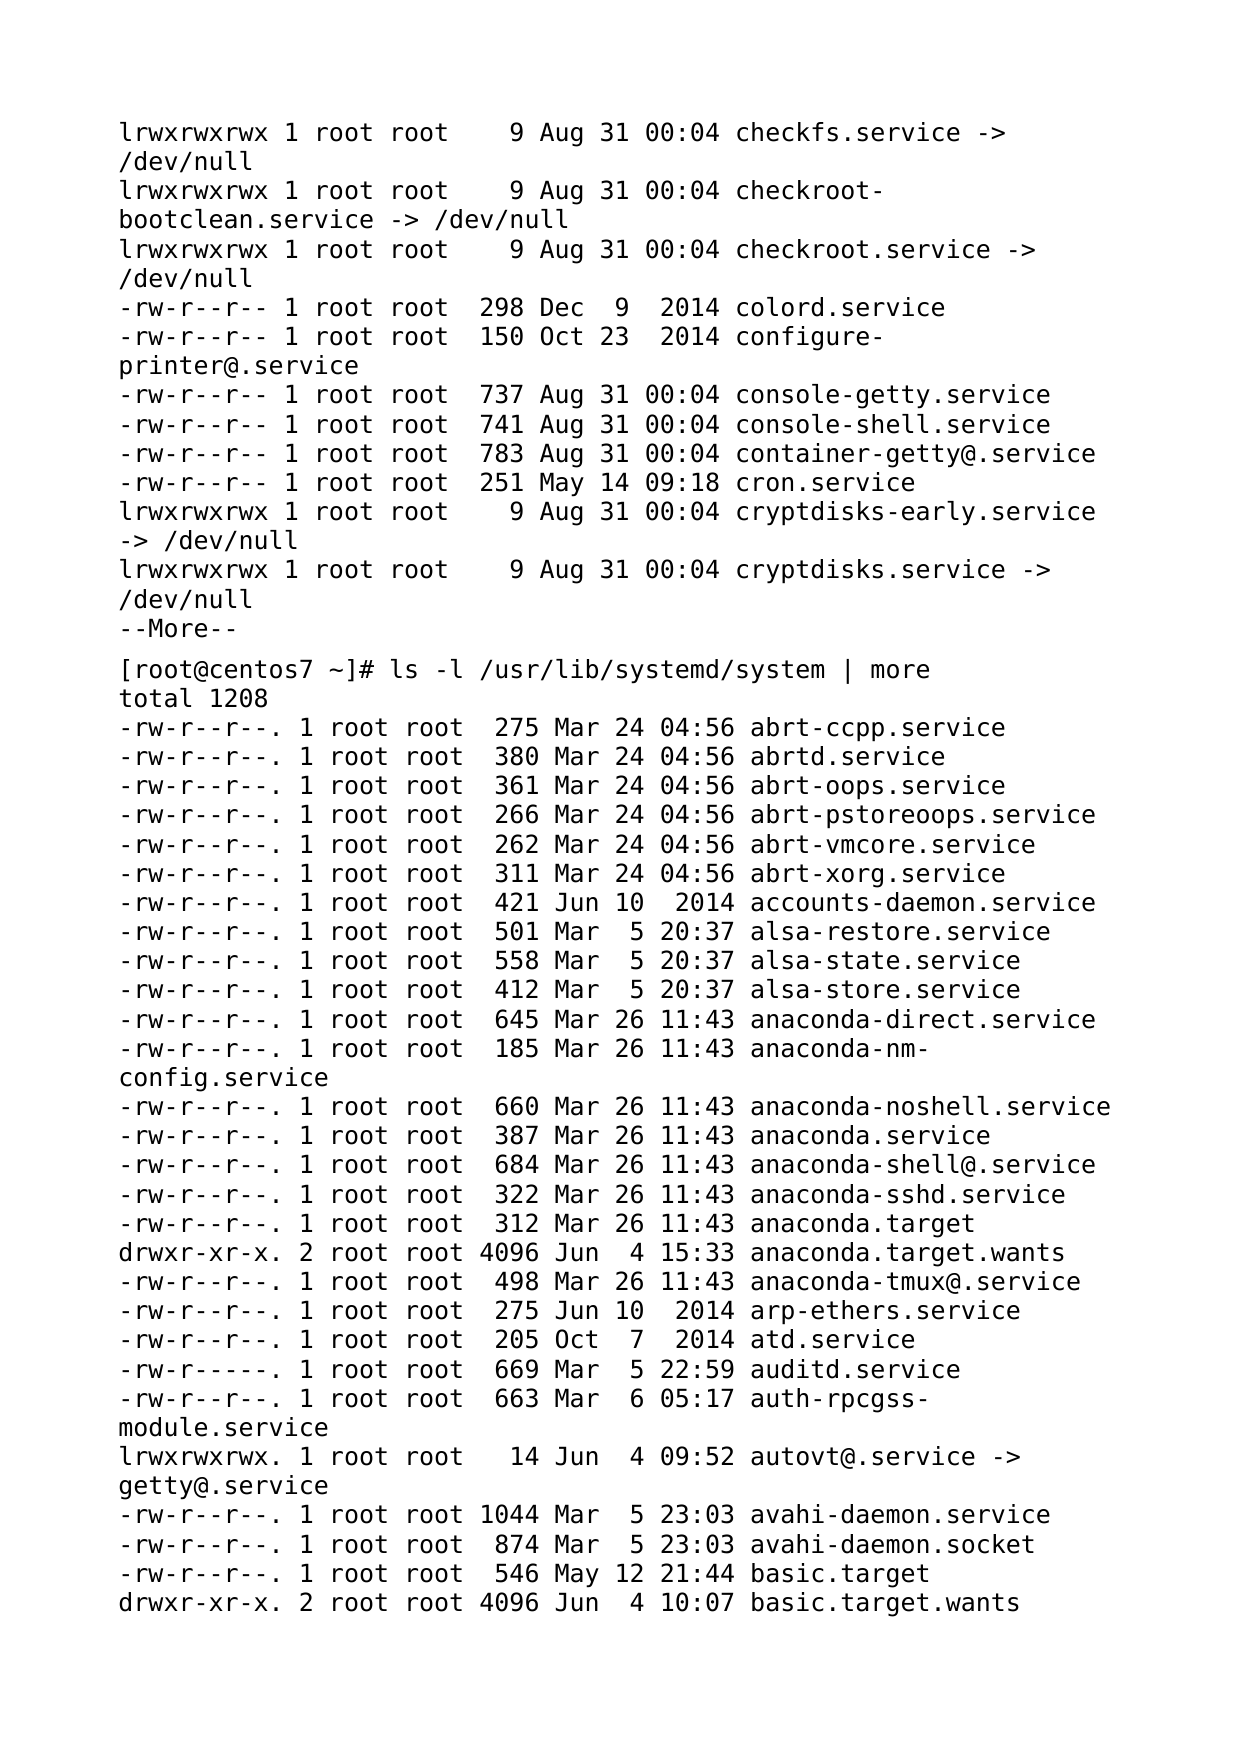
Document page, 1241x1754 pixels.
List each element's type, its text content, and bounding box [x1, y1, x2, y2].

text lrwxrwxrwx 1 root root 9 Aug 31 00:04 checkfs.service -> /dev/null lrwxrwxrwx 1 root root 9 Aug 31 00:04 checkroot-bootclean.service -> /dev/null lrwxrwxrwx 1 root root 9 Aug 31 00:04 checkroot.service -> /dev/null -rw-r--r-- 1 root root 298 Dec 9 2014 colord.service -rw-r--r-- 1 root root 150 Oct 23 2014 configure-printer@.service -rw-r--r-- 1 root root 737 Aug 31 00:04 console-getty.service -rw-r--r-- 1 root root 741 Aug 31 00:04 console-shell.service -rw-r--r-- 1 root root 783 Aug 31 00:04 container-getty@.service -rw-r--r-- 1 root root 251 May 14 09:18 cron.service lrwxrwxrwx 1 root root 9 Aug 31 00:04 cryptdisks-early.service -> /dev/null lrwxrwxrwx 1 root root 9 Aug 31 00:04 cryptdisks.service -> /dev/null --More-- [118, 118, 1122, 643]
text [root@centos7 ~]# ls -l /usr/lib/systemd/system | more total 1208 -rw-r--r--. 1 root root 275 Mar 24 04:56 abrt-ccpp.service -rw-r--r--. 1 root root 380 Mar 24 04:56 abrtd.service -rw-r--r--. 1 root root 361 Mar 24 04:56 abrt-oops.service -rw-r--r--. 1 root root 266 Mar 24 04:56 abrt-pstoreoops.service -rw-r--r--. 1 root root 262 Mar 24 04:56 abrt-vmcore.service -rw-r--r--. 1 root root 311 Mar 24 04:56 abrt-xorg.service -rw-r--r--. 1 root root 421 Jun 10 2014 accounts-daemon.service -rw-r--r--. 1 root root 501 Mar 5 20:37 alsa-restore.service -rw-r--r--. 1 root root 558 Mar 5 20:37 alsa-state.service -rw-r--r--. 1 root root 412 Mar 5 20:37 alsa-store.service -rw-r--r--. 1 root root 645 Mar 26 11:43 anaconda-direct.service -rw-r--r--. 1 root root 185 Mar 26 11:43 anaconda-nm-config.service -rw-r--r--. 1 root root 660 Mar 26 11:43 anaconda-noshell.service -rw-r--r--. 1 root root 387 Mar 26 11:43 anaconda.service -rw-r--r--. 1 root root 684 Mar 26 11:43 anaconda-shell@.service -rw-r--r--. 1 root root 322 Mar 26 11:43 anaconda-sshd.service -rw-r--r--. 1 root root 312 Mar 26 11:43 anaconda.target drwxr-xr-x. 2 root root 4096 Jun 4 15:33 anaconda.target.wants -rw-r--r--. 1 root root 498 Mar 26 11:43 anaconda-tmux@.service -rw-r--r--. 1 root root 275 Jun 10 2014 arp-ethers.service -rw-r--r--. 1 root root 205 Oct 7 2014 atd.service -rw-r-----. 1 root root 669 Mar 5 22:59 auditd.service -rw-r--r--. 1 root root 663 Mar 6 05:17 auth-rpcgss-module.service lrwxrwxrwx. 1 root root 14 Jun 4 09:52 autovt@.service -> getty@.service -rw-r--r--. 1 root root 1044 Mar 5 23:03 avahi-daemon.service -rw-r--r--. 1 root root 874 Mar 5 23:03 avahi-daemon.socket -rw-r--r--. 1 root root 546 May 12 21:44 basic.target drwxr-xr-x. 2 root root 4096 Jun 4 10:07 basic.target.wants [118, 655, 1122, 1617]
